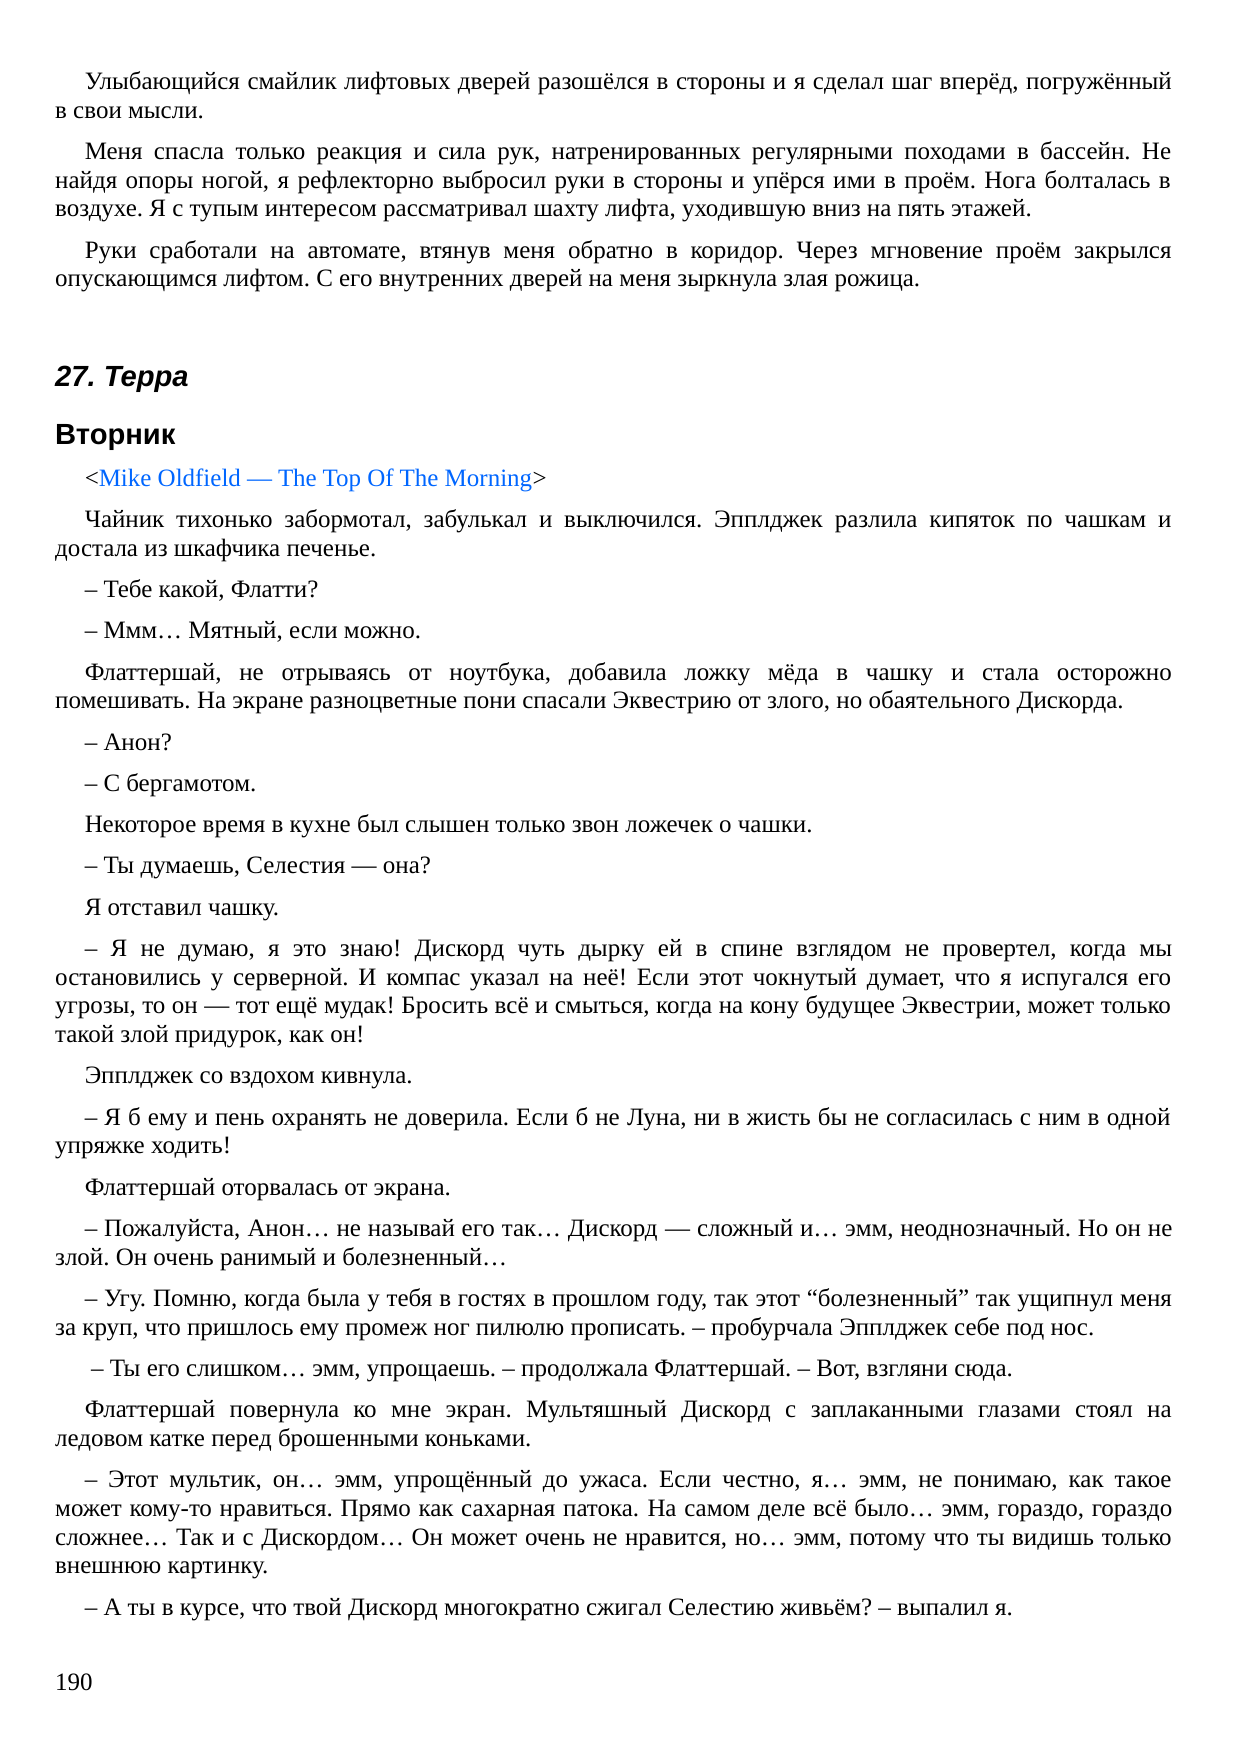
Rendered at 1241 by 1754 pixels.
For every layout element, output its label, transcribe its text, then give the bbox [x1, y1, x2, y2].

text Флаттершай, не отрываясь от ноутбука, добавила ложку мёда в чашку и стала осторожно помешивать. На экране разноцветные пони спасали Эквестрию от злого, но обаятельного Дискорда. [55, 657, 1173, 714]
text – Ты его слишком… эмм, упрощаешь. – продолжала Флаттершай. – Вот, взгляни сюда. [55, 1353, 1173, 1382]
text – Этот мультик, он… эмм, упрощённый до ужаса. Если честно, я… эмм, не понимаю, как такое может кому-то нравиться. Прямо как сахарная патока. На самом деле всё было… эмм, гораздо, гораздо сложнее… Так и с Дискордом… Он может очень не нравится, но… эмм, потому что ты видишь только внешнюю картинку. [55, 1464, 1173, 1579]
text Флаттершай оторвалась от экрана. [55, 1172, 1173, 1201]
text Эпплджек со вздохом кивнула. [55, 1061, 1173, 1089]
text – А ты в курсе, что твой Дискорд многократно сжигал Селестию живьём? – выпалил я. [55, 1592, 1173, 1621]
text Меня спасла только реакция и сила рук, натренированных регулярными походами в бассейн. Не найдя опоры ногой, я рефлекторно выбросил руки в стороны и упёрся ими в проём. Нога болталась в воздухе. Я с тупым интересом рассматривал шахту лифта, уходившую вниз на пять этажей. [55, 136, 1173, 222]
text Улыбающийся смайлик лифтовых дверей разошёлся в стороны и я сделал шаг вперёд, погружённый в свои мысли. [55, 66, 1173, 123]
text – Ты думаешь, Селестия — она? [55, 851, 1173, 879]
text – Я не думаю, я это знаю! Дискорд чуть дырку ей в спине взглядом не провертел, когда мы остановились у серверной. И компас указал на неё! Если этот чокнутый думает, что я испугался его угрозы, то он — тот ещё мудак! Бросить всё и смыться, когда на кону будущее Эквестрии, может только такой злой придурок, как он! [55, 933, 1173, 1048]
text – Тебе какой, Флатти? [55, 574, 1173, 603]
text Флаттершай повернула ко мне экран. Мультяшный Дискорд с заплаканными глазами стоял на ледовом катке перед брошенными коньками. [55, 1394, 1173, 1452]
text <Mike Oldfield — The Top Of The Morning> [55, 463, 1173, 492]
text Чайник тихонько забормотал, забулькал и выключился. Эпплджек разлила кипяток по чашкам и достала из шкафчика печенье. [55, 504, 1173, 562]
text – Угу. Помню, когда была у тебя в гостях в прошлом году, так этот “болезненный” так ущипнул меня за круп, что пришлось ему промеж ног пилюлю прописать. – пробурчала Эпплджек себе под нос. [55, 1283, 1173, 1341]
text – С бергамотом. [55, 768, 1173, 797]
text – Анон? [55, 727, 1173, 756]
text Руки сработали на автомате, втянув меня обратно в коридор. Через мгновение проём закрылся опускающимся лифтом. С его внутренних дверей на меня зыркнула злая рожица. [55, 235, 1173, 292]
text Некоторое время в кухне был слышен только звон ложечек о чашки. [55, 809, 1173, 838]
text – Ммм… Мятный, если можно. [55, 616, 1173, 644]
text – Я б ему и пень охранять не доверила. Если б не Луна, ни в жисть бы не согласилась с ним в одной упряжке ходить! [55, 1102, 1173, 1159]
subtitle 27. Терра [55, 358, 1173, 392]
text Я отставил чашку. [55, 892, 1173, 921]
text – Пожалуйста, Анон… не называй его так… Дискорд — сложный и… эмм, неоднозначный. Но он не злой. Он очень ранимый и болезненный… [55, 1213, 1173, 1271]
subtitle Вторник [55, 417, 1173, 451]
